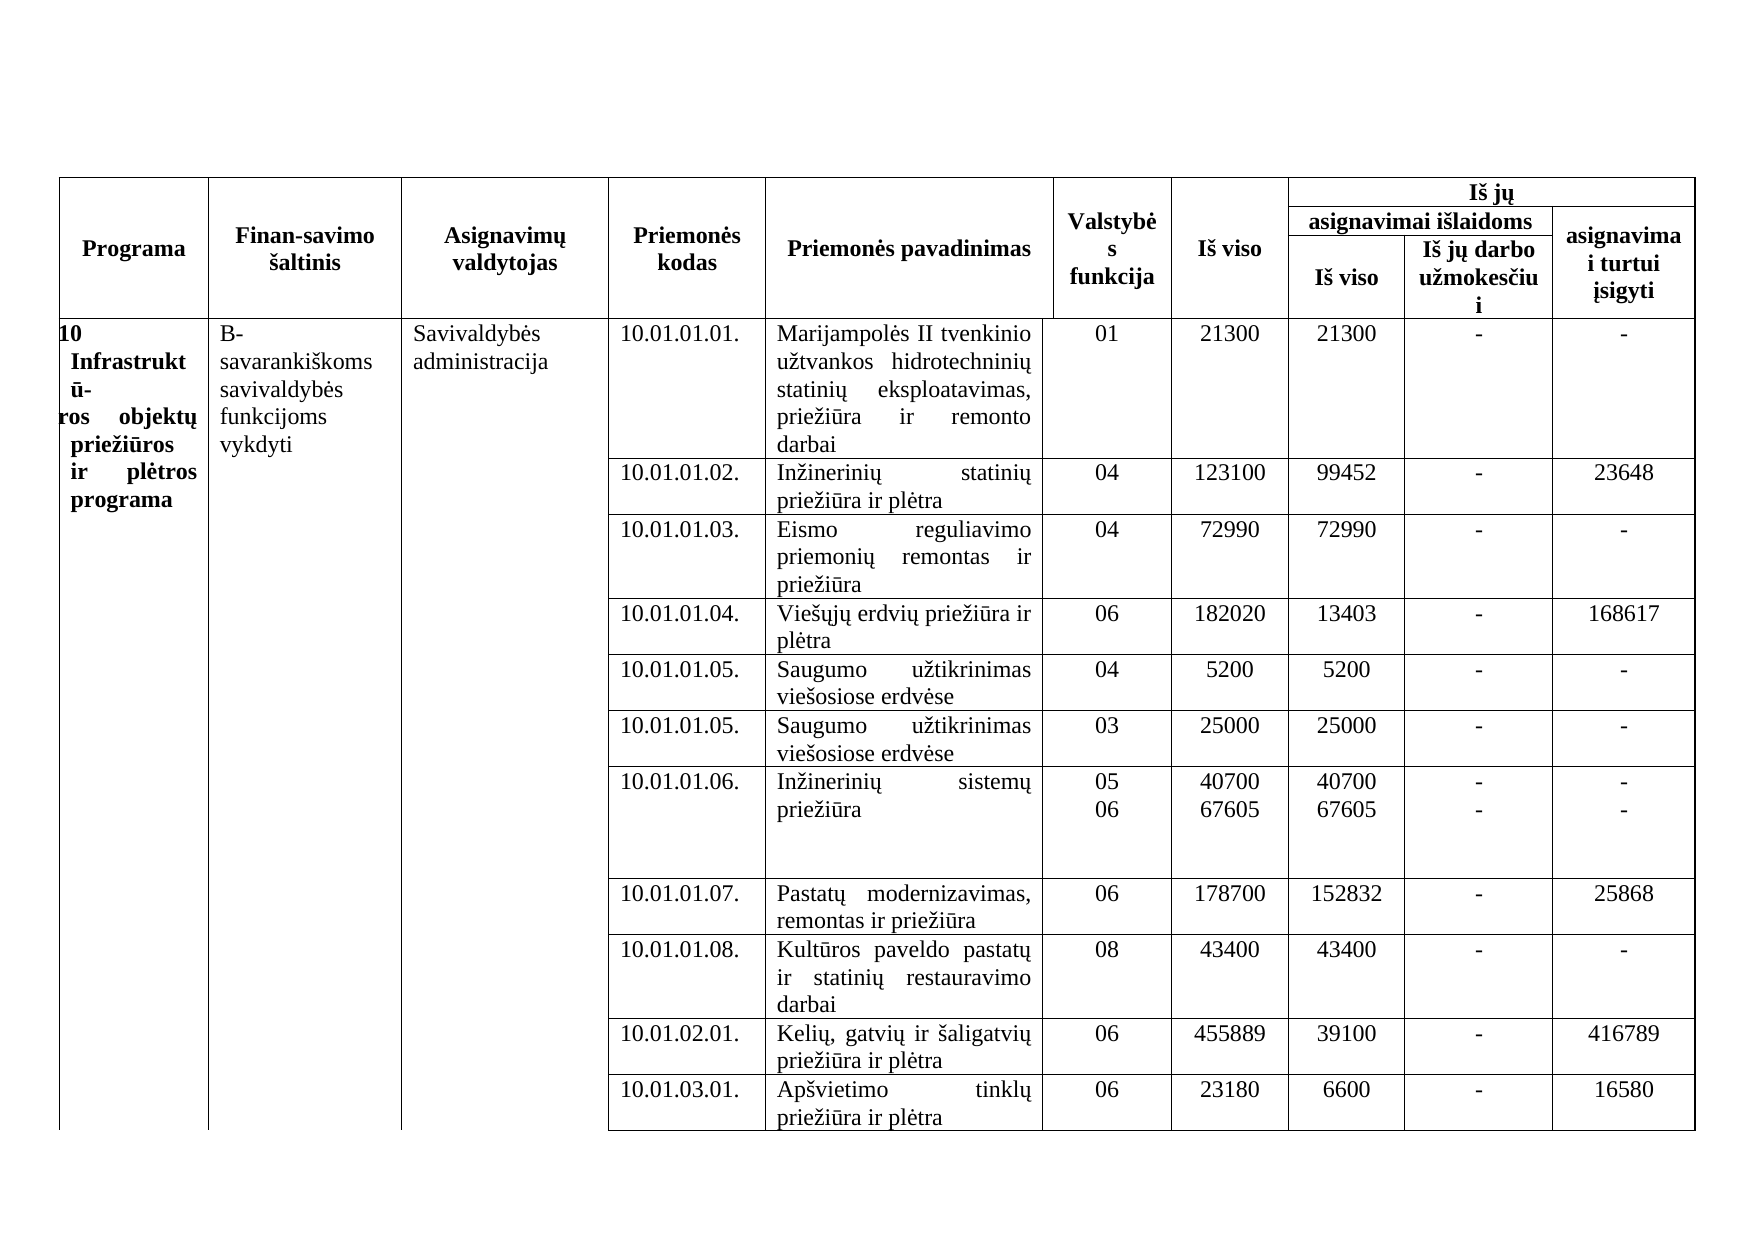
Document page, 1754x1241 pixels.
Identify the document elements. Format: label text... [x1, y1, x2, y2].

table_cell asignavimai turtui įsigyti [1553, 207, 1694, 318]
table_cell Kelių, gatvių ir šaligatvių priežiūra ir plėtra [766, 1019, 1042, 1074]
table_cell - - [1405, 767, 1552, 878]
table_cell 72990 [1172, 515, 1288, 597]
table_cell asignavimai išlaidoms [1289, 207, 1552, 234]
table_cell 10.01.02.01. [609, 1019, 765, 1074]
table_cell 06 [1043, 1075, 1171, 1130]
table_cell Kultūros paveldo pastatų ir statinių restauravimo darbai [766, 935, 1042, 1018]
table_cell - [1553, 655, 1694, 710]
table_cell Inžinerinių sistemų priežiūra [766, 767, 1042, 878]
table_cell - [1553, 319, 1694, 457]
table_cell 6600 [1289, 1075, 1404, 1130]
table_cell Pastatų modernizavimas, remontas ir priežiūra [766, 879, 1042, 934]
table_cell 01 [1043, 319, 1171, 457]
table_cell [402, 1018, 608, 1074]
table_cell - - [1553, 767, 1694, 878]
table_cell 04 [1043, 459, 1171, 514]
table_cell [209, 1018, 401, 1074]
table_cell 25868 [1553, 879, 1694, 934]
table_header Finan-savimo šaltinis [209, 178, 401, 318]
table_cell [402, 514, 608, 597]
table_cell [60, 878, 208, 934]
table_cell 10.01.01.02. [609, 459, 765, 514]
table_cell 182020 [1172, 599, 1288, 654]
table_cell [402, 934, 608, 1018]
table_cell 178700 [1172, 879, 1288, 934]
table_cell - [1405, 319, 1552, 457]
table_cell 13403 [1289, 599, 1404, 654]
table_cell 10.01.01.07. [609, 879, 765, 934]
table_cell 21300 [1172, 319, 1288, 457]
table_cell 455889 [1172, 1019, 1288, 1074]
table_cell 16580 [1553, 1075, 1694, 1130]
table_header Iš jų [1289, 178, 1694, 206]
table_cell [209, 934, 401, 1018]
table_cell - [1553, 711, 1694, 766]
table_cell [60, 934, 208, 1018]
table_cell [60, 710, 208, 766]
table_cell 10.01.01.08. [609, 935, 765, 1018]
table_cell 23180 [1172, 1075, 1288, 1130]
table_cell [60, 1018, 208, 1074]
table_header Valstybės funkcija [1054, 178, 1171, 318]
table_cell [209, 766, 401, 878]
table_cell 10.01.01.05. [609, 711, 765, 766]
table_cell [209, 878, 401, 934]
table_cell 25000 [1172, 711, 1288, 766]
table_cell [402, 878, 608, 934]
table_cell 04 [1043, 655, 1171, 710]
table_cell 06 [1043, 1019, 1171, 1074]
table_cell 43400 [1289, 935, 1404, 1018]
table_cell 05 06 [1043, 767, 1171, 878]
table_cell 06 [1043, 599, 1171, 654]
table_cell - [1405, 879, 1552, 934]
table_cell 43400 [1172, 935, 1288, 1018]
table_header Priemonės kodas [609, 178, 765, 318]
table_header Iš viso [1172, 178, 1288, 318]
table_cell 40700 67605 [1289, 767, 1404, 878]
table_cell [402, 710, 608, 766]
table_cell 40700 67605 [1172, 767, 1288, 878]
table_cell [402, 766, 608, 878]
table_cell 39100 [1289, 1019, 1404, 1074]
table_cell 168617 [1553, 599, 1694, 654]
table_cell 10.01.01.05. [609, 655, 765, 710]
table_cell 152832 [1289, 879, 1404, 934]
table_header Programa [60, 178, 208, 318]
table_cell - [1405, 599, 1552, 654]
table_cell 5200 [1289, 655, 1404, 710]
table_cell 25000 [1289, 711, 1404, 766]
table_cell - [1405, 711, 1552, 766]
table_cell 23648 [1553, 459, 1694, 514]
table_cell 21300 [1289, 319, 1404, 457]
table_cell [209, 1074, 401, 1130]
table_cell 08 [1043, 935, 1171, 1018]
table_cell 10.01.01.03. [609, 515, 765, 597]
table_cell 5200 [1172, 655, 1288, 710]
table_cell - [1405, 1019, 1552, 1074]
table_cell Marijampolės II tvenkinio užtvankos hidrotechninių statinių eksploatavimas, priežiūra ir remonto darbai [766, 319, 1042, 457]
table_cell 06 [1043, 879, 1171, 934]
table_cell B-savarankiškoms savivaldybės funkcijoms vykdyti [209, 319, 401, 710]
table_cell 10.01.03.01. [609, 1075, 765, 1130]
table_cell [402, 654, 608, 710]
table_cell 99452 [1289, 459, 1404, 514]
table_cell - [1405, 655, 1552, 710]
table_header Priemonės pavadinimas [766, 178, 1053, 318]
table_cell 10.01.01.04. [609, 599, 765, 654]
table_cell Savivaldybės administracija [402, 319, 608, 457]
table_cell 10.01.01.06. [609, 767, 765, 878]
table_cell 416789 [1553, 1019, 1694, 1074]
table_cell - [1405, 515, 1552, 597]
table_cell - [1405, 1075, 1552, 1130]
table_cell [60, 766, 208, 878]
table_cell 10.01.01.01. [609, 319, 765, 457]
table_cell Saugumo užtikrinimas viešosiose erdvėse [766, 711, 1042, 766]
table_cell 72990 [1289, 515, 1404, 597]
table_cell - [1405, 935, 1552, 1018]
table_cell [402, 458, 608, 514]
table_cell Inžinerinių statinių priežiūra ir plėtra [766, 459, 1042, 514]
table_cell 03 [1043, 711, 1171, 766]
table_cell [60, 1074, 208, 1130]
table_cell 04 [1043, 515, 1171, 597]
table_cell Saugumo užtikrinimas viešosiose erdvėse [766, 655, 1042, 710]
table_cell Iš viso [1289, 236, 1404, 318]
table_cell - [1553, 935, 1694, 1018]
table_header Asignavimų valdytojas [402, 178, 608, 318]
table_cell Apšvietimo tinklų priežiūra ir plėtra [766, 1075, 1042, 1130]
table_cell [402, 598, 608, 654]
table_cell - [1405, 459, 1552, 514]
table_cell Viešųjų erdvių priežiūra ir plėtra [766, 599, 1042, 654]
table_cell Eismo reguliavimo priemonių remontas ir priežiūra [766, 515, 1042, 597]
table_cell 123100 [1172, 459, 1288, 514]
table_cell Iš jų darbo užmokesčiui [1405, 236, 1552, 318]
table_cell - [1553, 515, 1694, 597]
table_cell [402, 1074, 608, 1130]
table_cell 10 Infrastruktū- ros objektų priežiūros ir plėtros programa [60, 319, 208, 710]
table_cell [209, 710, 401, 766]
